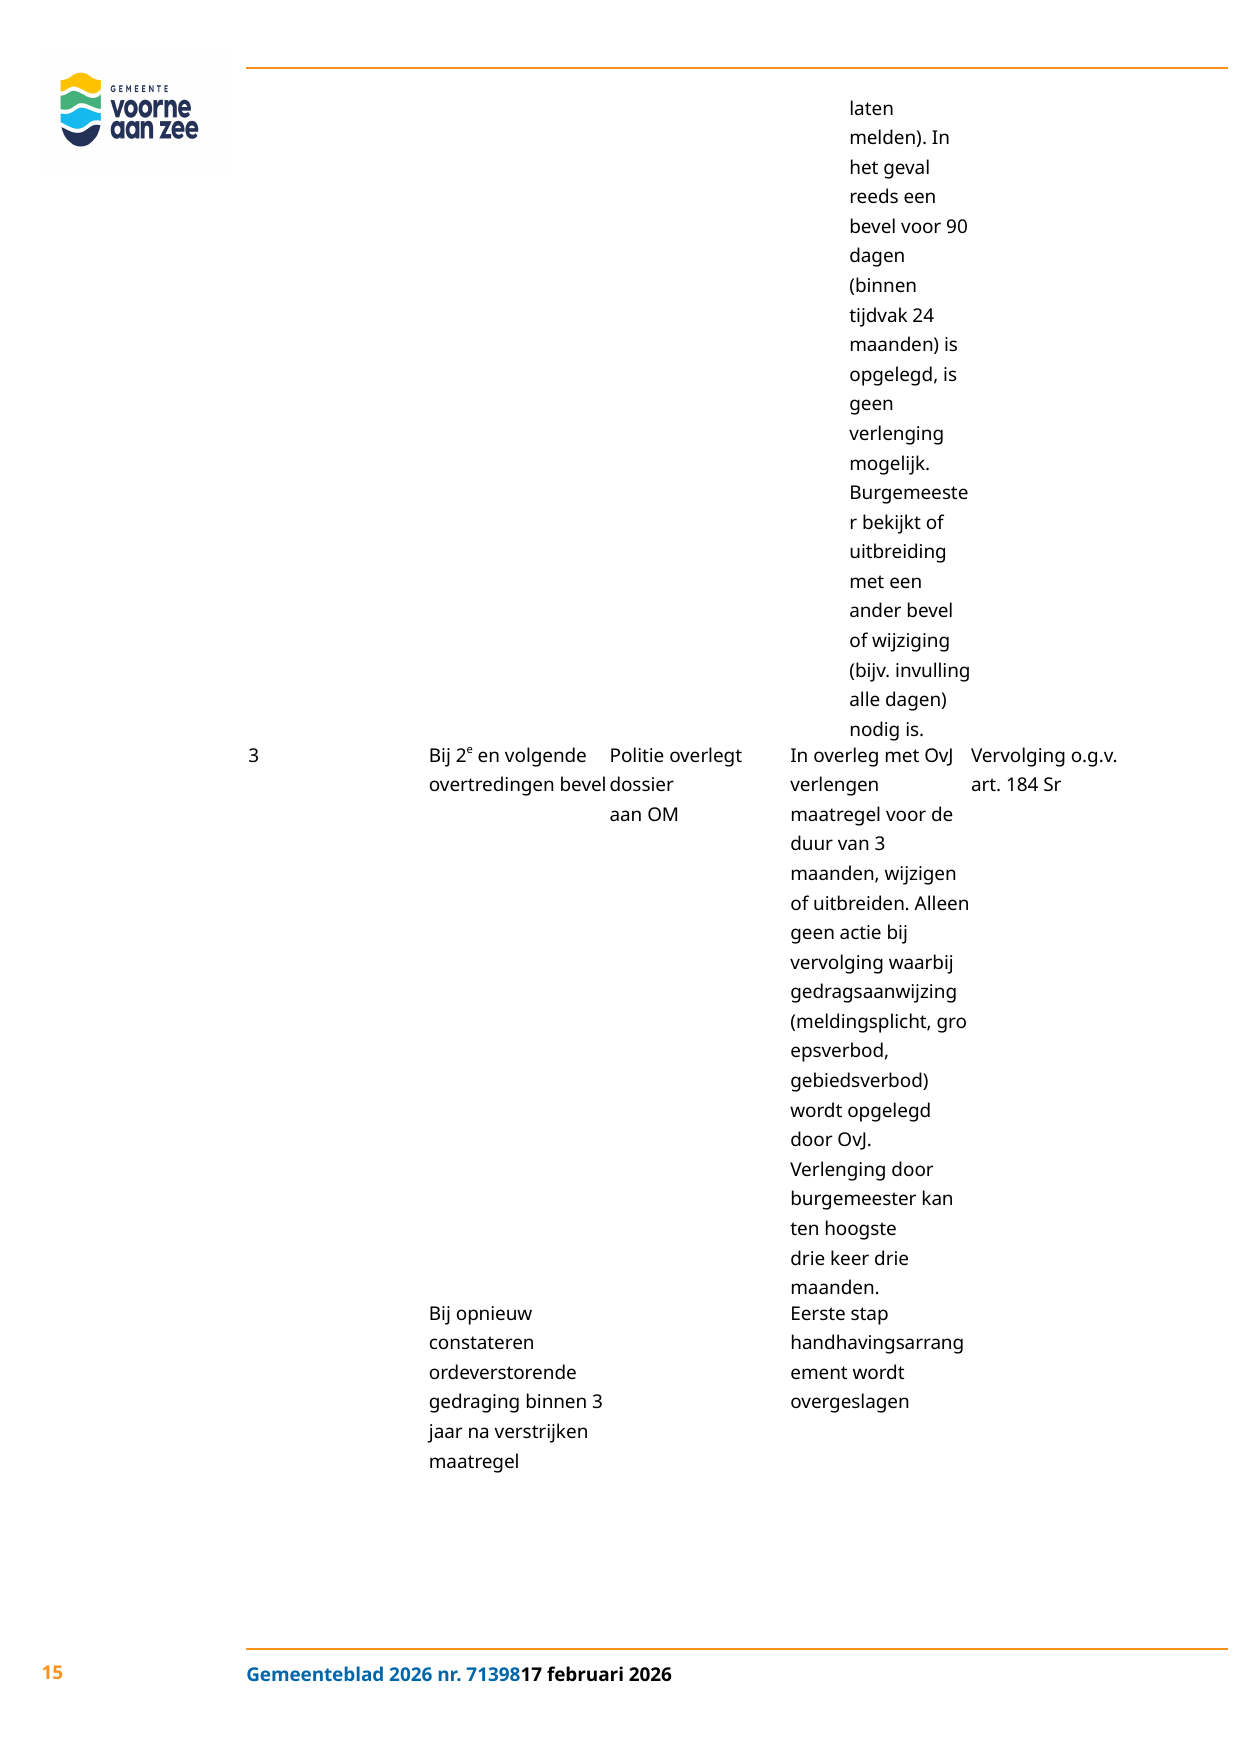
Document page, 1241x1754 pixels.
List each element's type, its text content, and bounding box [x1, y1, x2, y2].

table_cell [971, 1300, 1152, 1474]
table_cell In overleg met OvJ verlengen maatregel voor de duur van 3 maanden, wijzigen of uitbreiden. Alleen geen actie bij vervolging waarbij gedragsaanwijzing (meldingsplicht, groepsverbod, gebiedsverbod) wordt opgelegd door OvJ. Verlenging door burgemeester kan ten hoogste drie keer drie maanden. [790, 742, 971, 1300]
table_cell [971, 95, 1152, 742]
table_cell [429, 95, 609, 742]
table_cell Bij opnieuw constateren ordeverstorende gedraging binnen 3 jaar na verstrijken maatregel [429, 1300, 609, 1474]
table_cell Eerste stap handhavingsarrangement wordt overgeslagen [790, 1300, 971, 1474]
table_cell 3 [248, 742, 429, 1300]
table_cell laten melden). In het geval reeds een bevel voor 90 dagen (binnen tijdvak 24 maanden) is opgelegd, is geen verlenging mogelijk. Burgemeester bekijkt of uitbreiding met een ander bevel of wijziging (bijv. invulling alle dagen) nodig is. [790, 95, 971, 742]
table_cell [248, 1300, 429, 1474]
table_cell Politie overlegt dossier aan OM [609, 742, 790, 1300]
table_cell [248, 95, 429, 742]
picture [41, 47, 231, 172]
table_cell Vervolging o.g.v. art. 184 Sr [971, 742, 1152, 1300]
table_cell [609, 95, 790, 742]
table_cell Bij 2e en volgende overtredingen bevel [429, 742, 609, 1300]
table_cell [609, 1300, 790, 1474]
